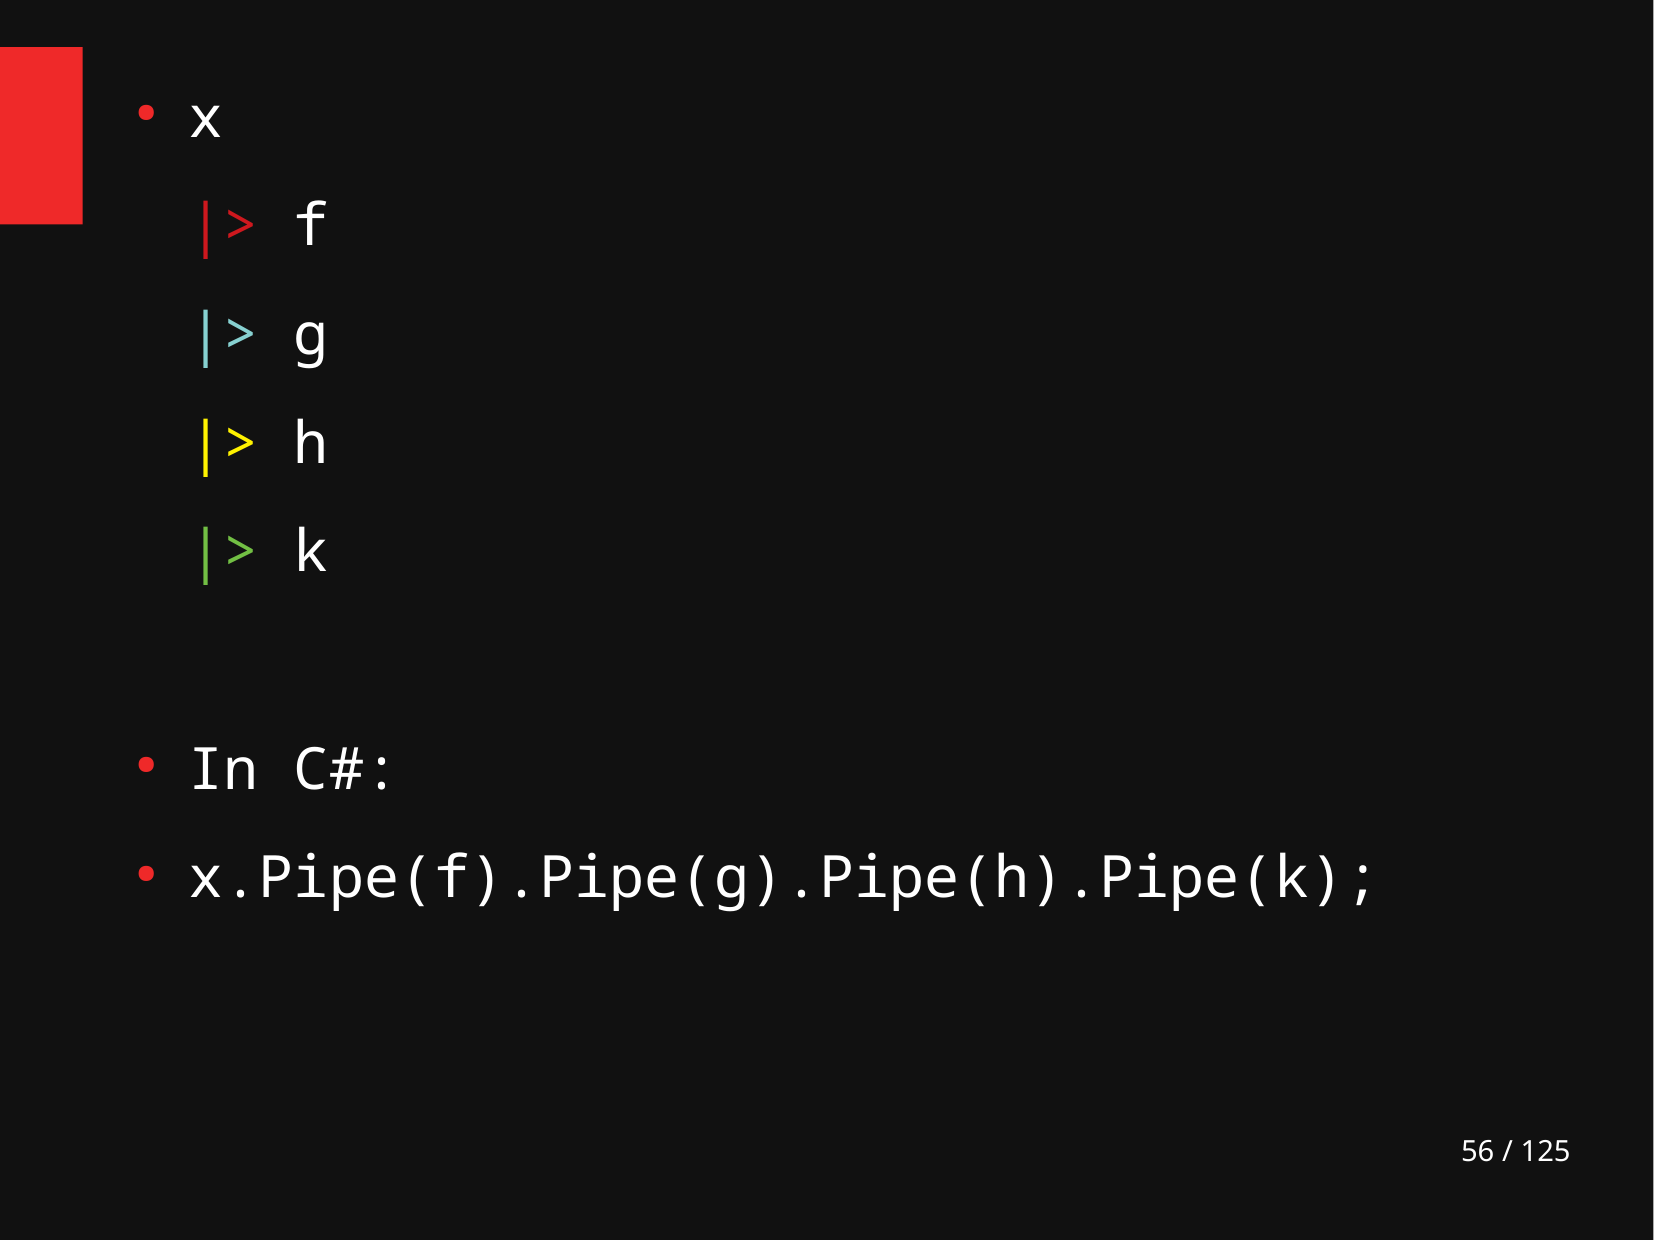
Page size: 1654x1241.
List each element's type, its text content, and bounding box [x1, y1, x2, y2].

list x |> f |> g |> h |> k In C#: x.Pipe(f).Pipe(g).Pipe(h).Pipe(k); You can do it in C#, but not as natural. [118, 75, 1536, 1074]
